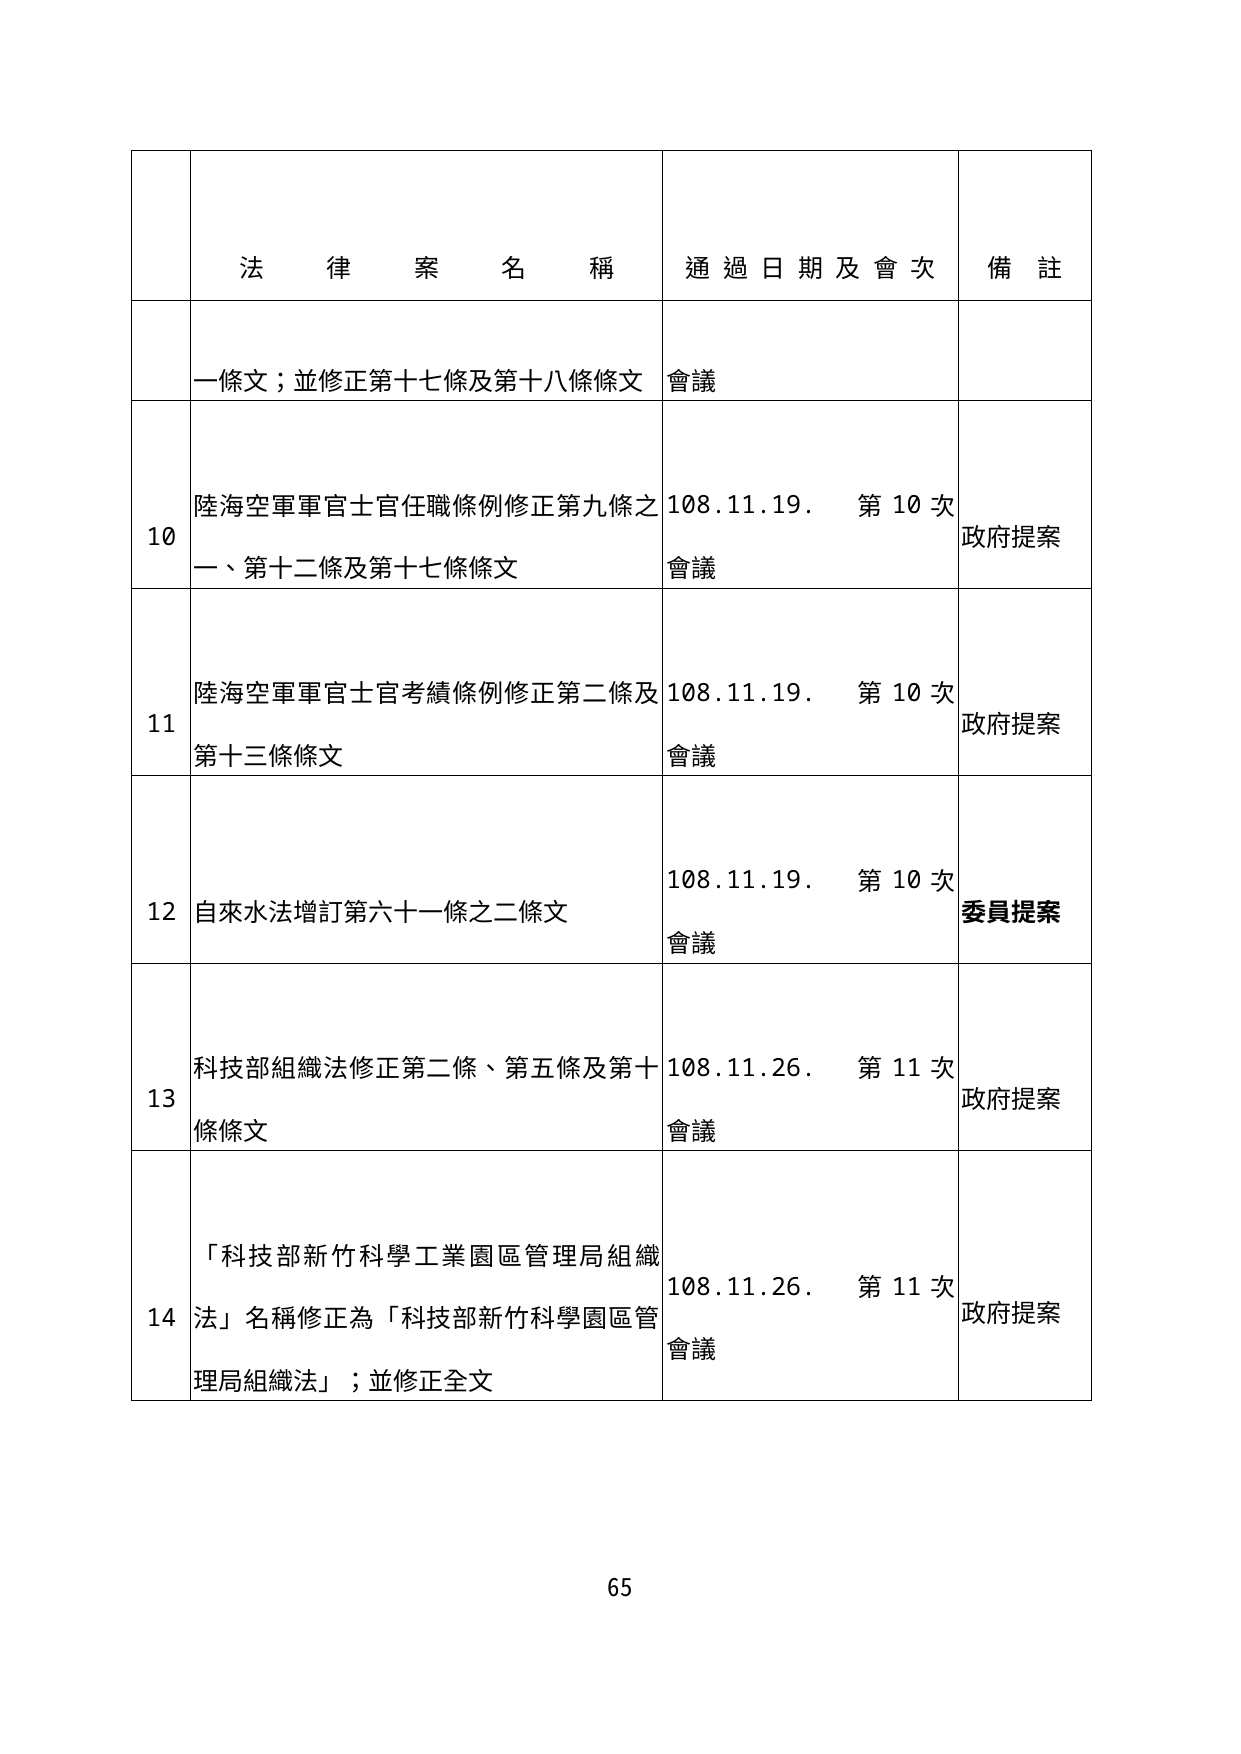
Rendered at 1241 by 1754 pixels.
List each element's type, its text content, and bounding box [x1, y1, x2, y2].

table_cell 108.11.26. 第11次會議 [663, 1151, 958, 1400]
table_cell 陸海空軍軍官士官任職條例修正第九條之一、第十二條及第十七條條文 [191, 401, 662, 587]
table_cell 108.11.19. 第10次會議 [663, 776, 958, 962]
table_cell 11 [132, 589, 190, 775]
table_cell 108.11.19. 第10次會議 [663, 401, 958, 587]
table_cell 108.11.26. 第11次會議 [663, 964, 958, 1150]
table_cell 會議 [663, 301, 958, 400]
table_cell 108.11.19. 第10次會議 [663, 589, 958, 775]
table_cell [959, 301, 1091, 400]
table_header 法 律 案 名 稱 [191, 151, 662, 300]
table_cell 「科技部新竹科學工業園區管理局組織法」名稱修正為「科技部新竹科學園區管理局組織法」；並修正全文 [191, 1151, 662, 1400]
table_cell 政府提案 [959, 964, 1091, 1150]
table_header 通 過 日 期 及 會 次 [663, 151, 958, 300]
table_cell 12 [132, 776, 190, 962]
table_cell 委員提案 [959, 776, 1091, 962]
table_cell 13 [132, 964, 190, 1150]
table_cell 政府提案 [959, 1151, 1091, 1400]
table_header 備 註 [959, 151, 1091, 300]
table_cell 政府提案 [959, 401, 1091, 587]
table_cell [132, 301, 190, 400]
table_cell 科技部組織法修正第二條、第五條及第十條條文 [191, 964, 662, 1150]
table_cell 政府提案 [959, 589, 1091, 775]
table_cell 14 [132, 1151, 190, 1400]
table_cell 一條文；並修正第十七條及第十八條條文 [191, 301, 662, 400]
table_cell 陸海空軍軍官士官考績條例修正第二條及第十三條條文 [191, 589, 662, 775]
table_header [132, 151, 190, 300]
table_cell 自來水法增訂第六十一條之二條文 [191, 776, 662, 962]
table_cell 10 [132, 401, 190, 587]
